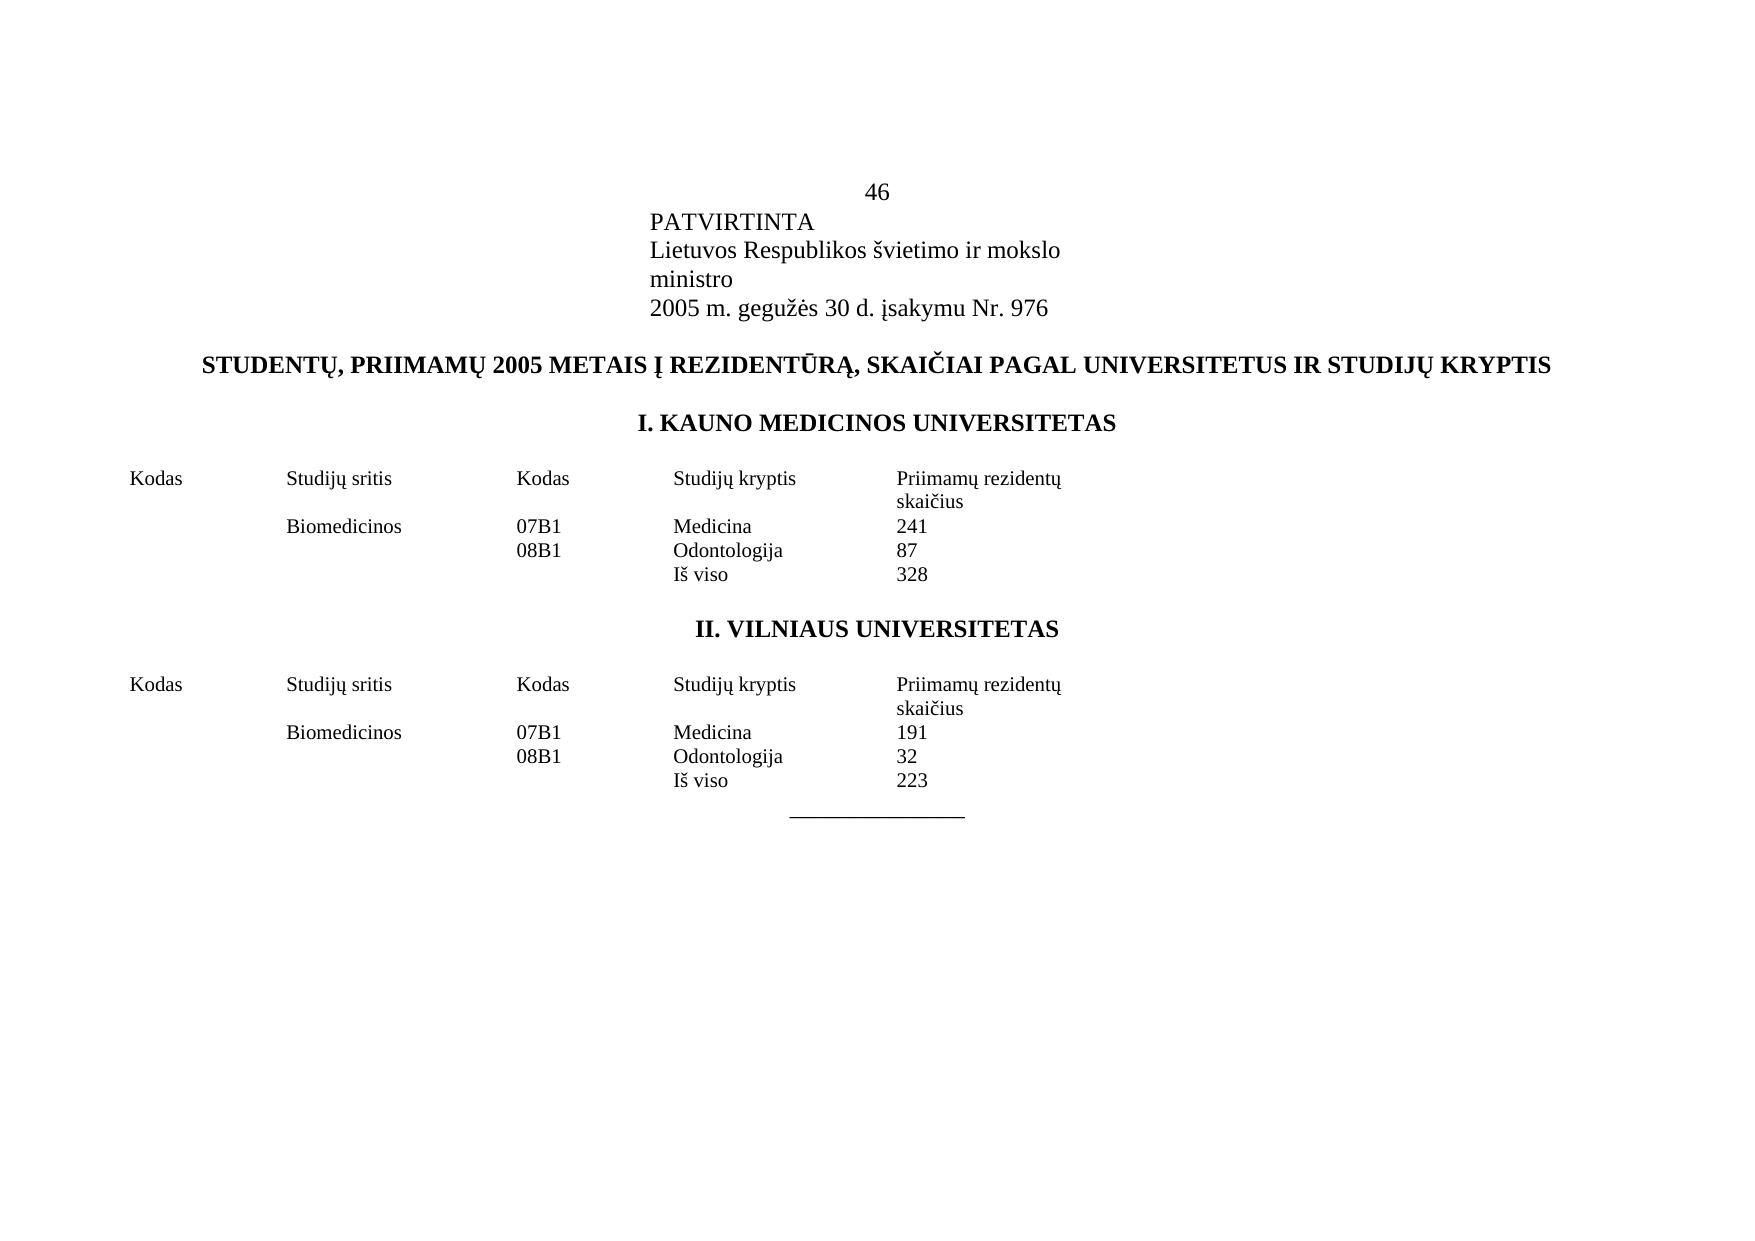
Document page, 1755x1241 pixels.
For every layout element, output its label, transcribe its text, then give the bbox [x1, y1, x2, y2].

text Lietuvos Respublikos švietimo ir mokslo [118, 235, 1636, 264]
table_header Studijų kryptis [662, 465, 885, 513]
table_cell Biomedicinos [275, 720, 505, 744]
table_cell 08B1 [505, 538, 662, 562]
table_cell [505, 562, 662, 586]
table_cell [275, 538, 505, 562]
table_cell 08B1 [505, 744, 662, 768]
text II. VILNIAUS UNIVERSITETAS [118, 614, 1636, 643]
table_cell Medicina [662, 720, 885, 744]
text ministro [118, 264, 1636, 293]
text STUDENTŲ, PRIIMAMŲ 2005 METAIS Į REZIDENTŪRĄ, SKAIČIAI PAGAL UNIVERSITETUS IR STUDIJŲ KRYPTIS [118, 350, 1636, 379]
table_header Kodas [118, 465, 275, 513]
text I. KAUNO MEDICINOS UNIVERSITETAS [118, 408, 1636, 437]
table_cell Odontologija [662, 744, 885, 768]
table_cell [275, 744, 505, 768]
table_header Studijų kryptis [662, 672, 885, 720]
table_header Priimamų rezidentų skaičius [885, 672, 1122, 720]
table_header Kodas [118, 672, 275, 720]
table_cell 32 [885, 744, 1122, 768]
table_header Studijų sritis [275, 672, 505, 720]
table_cell [118, 720, 275, 744]
table_cell 191 [885, 720, 1122, 744]
table_header Priimamų rezidentų skaičius [885, 465, 1122, 513]
table_cell Odontologija [662, 538, 885, 562]
table_cell 223 [885, 768, 1122, 792]
table_header Kodas [505, 672, 662, 720]
table_cell [275, 768, 505, 792]
table_cell 241 [885, 514, 1122, 538]
table_cell [118, 744, 275, 768]
table_cell [275, 562, 505, 586]
table_cell Iš viso [662, 768, 885, 792]
table_cell 07B1 [505, 720, 662, 744]
text PATVIRTINTA [649, 207, 1636, 235]
table_cell 07B1 [505, 514, 662, 538]
table_cell 87 [885, 538, 1122, 562]
table_cell [505, 768, 662, 792]
table_cell 328 [885, 562, 1122, 586]
text ______________ [118, 792, 1636, 821]
table_cell [118, 514, 275, 538]
table_cell Medicina [662, 514, 885, 538]
table_cell [118, 562, 275, 586]
table_cell [118, 768, 275, 792]
table_header Kodas [505, 465, 662, 513]
table_cell [118, 538, 275, 562]
table_cell Biomedicinos [275, 514, 505, 538]
table_header Studijų sritis [275, 465, 505, 513]
text 2005 m. gegužės 30 d. įsakymu Nr. 976 [118, 293, 1636, 322]
table_cell Iš viso [662, 562, 885, 586]
